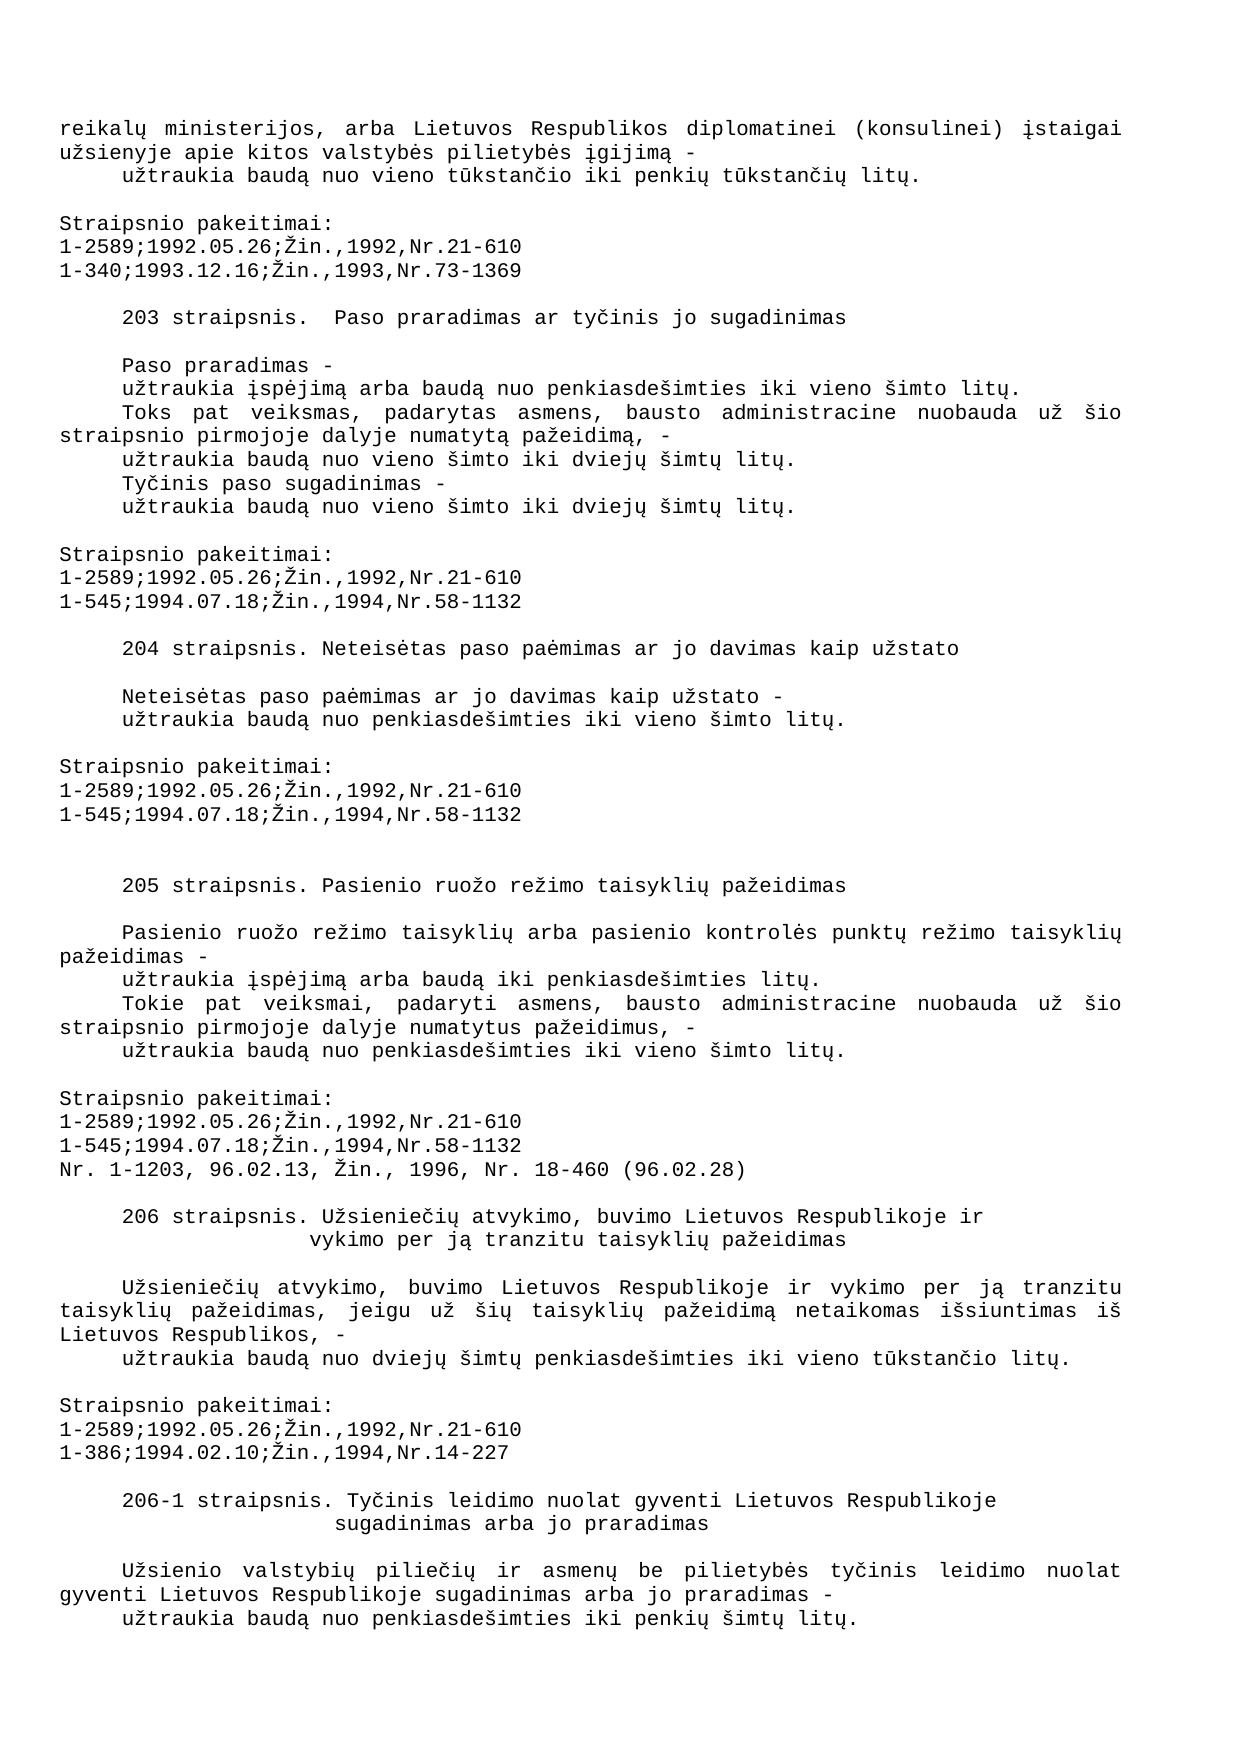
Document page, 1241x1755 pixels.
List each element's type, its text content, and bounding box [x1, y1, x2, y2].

text Straipsnio pakeitimai: [59, 544, 1122, 567]
text Straipsnio pakeitimai: [59, 213, 1122, 236]
text Straipsnio pakeitimai: [59, 1395, 1122, 1419]
text Tokie pat veiksmai, padaryti asmens, bausto administracine nuobauda už šio straipsnio pirmojoje dalyje numatytus pažeidimus, - [59, 993, 1122, 1040]
text 204 straipsnis. Neteisėtas paso paėmimas ar jo davimas kaip užstato [59, 638, 1122, 662]
text užtraukia įspėjimą arba baudą nuo penkiasdešimties iki vieno šimto litų. [59, 378, 1122, 402]
text užtraukia baudą nuo penkiasdešimties iki penkių šimtų litų. [59, 1608, 1122, 1631]
text 1-386;1994.02.10;Žin.,1994,Nr.14-227 [59, 1442, 1122, 1466]
text užtraukia baudą nuo dviejų šimtų penkiasdešimties iki vieno tūkstančio litų. [59, 1348, 1122, 1371]
text Užsieniečių atvykimo, buvimo Lietuvos Respublikoje ir vykimo per ją tranzitu taisyklių pažeidimas, jeigu už šių taisyklių pažeidimą netaikomas išsiuntimas iš Lietuvos Respublikos, - [59, 1277, 1122, 1348]
text užtraukia įspėjimą arba baudą iki penkiasdešimties litų. [59, 969, 1122, 993]
text Toks pat veiksmas, padarytas asmens, bausto administracine nuobauda už šio straipsnio pirmojoje dalyje numatytą pažeidimą, - [59, 402, 1122, 449]
text 1-2589;1992.05.26;Žin.,1992,Nr.21-610 [59, 236, 1122, 260]
text 1-2589;1992.05.26;Žin.,1992,Nr.21-610 [59, 1419, 1122, 1442]
text Neteisėtas paso paėmimas ar jo davimas kaip užstato - [59, 686, 1122, 709]
text 206-1 straipsnis. Tyčinis leidimo nuolat gyventi Lietuvos Respublikoje [59, 1489, 1122, 1513]
text užtraukia baudą nuo penkiasdešimties iki vieno šimto litų. [59, 1040, 1122, 1064]
text Nr. 1-1203, 96.02.13, Žin., 1996, Nr. 18-460 (96.02.28) [59, 1158, 1122, 1182]
text 1-2589;1992.05.26;Žin.,1992,Nr.21-610 [59, 567, 1122, 591]
text 1-545;1994.07.18;Žin.,1994,Nr.58-1132 [59, 804, 1122, 827]
text vykimo per ją tranzitu taisyklių pažeidimas [59, 1229, 1122, 1253]
text Straipsnio pakeitimai: [59, 757, 1122, 780]
text 1-545;1994.07.18;Žin.,1994,Nr.58-1132 [59, 1135, 1122, 1158]
text Straipsnio pakeitimai: [59, 1088, 1122, 1111]
text Tyčinis paso sugadinimas - [59, 473, 1122, 496]
text 1-2589;1992.05.26;Žin.,1992,Nr.21-610 [59, 780, 1122, 804]
text Pasienio ruožo režimo taisyklių arba pasienio kontrolės punktų režimo taisyklių pažeidimas - [59, 922, 1122, 969]
text užtraukia baudą nuo vieno šimto iki dviejų šimtų litų. [59, 449, 1122, 473]
text 1-545;1994.07.18;Žin.,1994,Nr.58-1132 [59, 591, 1122, 615]
text sugadinimas arba jo praradimas [59, 1513, 1122, 1537]
text 1-340;1993.12.16;Žin.,1993,Nr.73-1369 [59, 260, 1122, 284]
text užtraukia baudą nuo vieno šimto iki dviejų šimtų litų. [59, 496, 1122, 520]
text Paso praradimas - [59, 354, 1122, 378]
text Užsienio valstybių piliečių ir asmenų be pilietybės tyčinis leidimo nuolat gyventi Lietuvos Respublikoje sugadinimas arba jo praradimas - [59, 1561, 1122, 1608]
text reikalų ministerijos, arba Lietuvos Respublikos diplomatinei (konsulinei) įstaigai užsienyje apie kitos valstybės pilietybės įgijimą - [59, 118, 1122, 165]
text 203 straipsnis. Paso praradimas ar tyčinis jo sugadinimas [59, 307, 1122, 331]
text užtraukia baudą nuo vieno tūkstančio iki penkių tūkstančių litų. [59, 165, 1122, 189]
text užtraukia baudą nuo penkiasdešimties iki vieno šimto litų. [59, 709, 1122, 733]
text 206 straipsnis. Užsieniečių atvykimo, buvimo Lietuvos Respublikoje ir [59, 1206, 1122, 1229]
text 205 straipsnis. Pasienio ruožo režimo taisyklių pažeidimas [59, 875, 1122, 898]
text 1-2589;1992.05.26;Žin.,1992,Nr.21-610 [59, 1111, 1122, 1135]
